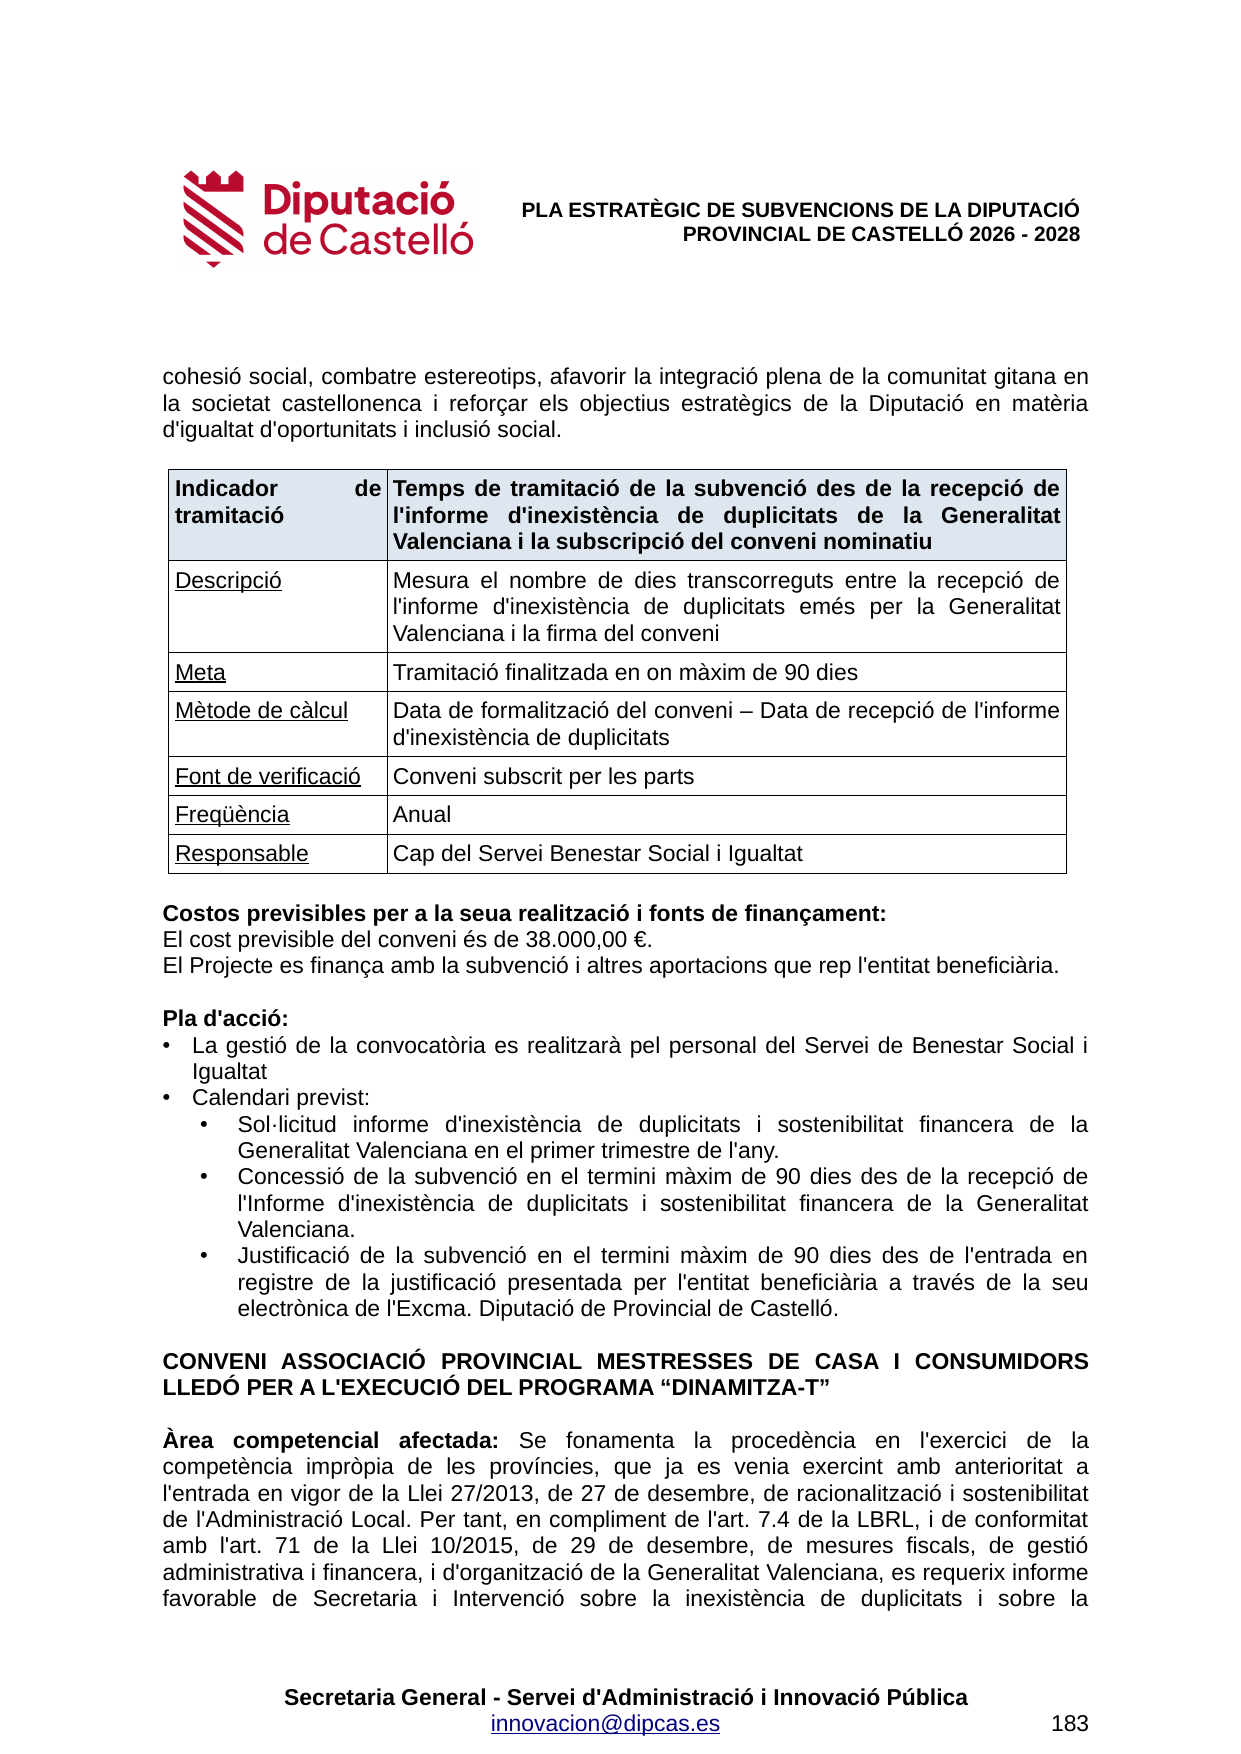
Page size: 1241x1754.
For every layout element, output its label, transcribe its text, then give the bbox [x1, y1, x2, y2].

text Àrea competencial afectada: Se fonamenta la procedència en l'exercici de la competència impròpia de les províncies, que ja es venia exercint amb anterioritat a l'entrada en vigor de la Llei 27/2013, de 27 de desembre, de racionalització i sostenibilitat de l'Administració Local. Per tant, en compliment de l'art. 7.4 de la LBRL, i de conformitat amb l'art. 71 de la Llei 10/2015, de 29 de desembre, de mesures fiscals, de gestió administrativa i financera, i d'organització de la Generalitat Valenciana, es requerix informe favorable de Secretaria i Intervenció sobre la inexistència de duplicitats i sobre la [162, 1427, 1089, 1611]
text Pla d'acció: [162, 1005, 1089, 1032]
table_cell Mètode de càlcul [169, 692, 387, 756]
text El cost previsible del conveni és de 38.000,00 €. [162, 926, 1089, 952]
text CONVENI ASSOCIACIÓ PROVINCIAL MESTRESSES DE CASA I CONSUMIDORS LLEDÓ PER A L'EXECUCIÓ DEL PROGRAMA “DINAMITZA-T” [162, 1348, 1089, 1401]
picture [178, 167, 478, 272]
list Justificació de la subvenció en el termini màxim de 90 dies des de l'entrada en registre de la justificació presentada per l'entitat beneficiària a través de la seu electrònica de l'Excma. Diputació de Provincial de Castelló. [200, 1242, 1089, 1321]
text Costos previsibles per a la seua realització i fonts de finançament: [162, 900, 1089, 926]
text El Projecte es finança amb la subvenció i altres aportacions que rep l'entitat beneficiària. [162, 952, 1089, 979]
table_header Temps de tramitació de la subvenció des de la recepció de l'informe d'inexistència de duplicitats de la Generalitat Valenciana i la subscripció del conveni nominatiu [388, 470, 1066, 560]
table_cell Data de formalització del conveni – Data de recepció de l'informe d'inexistència de duplicitats [388, 692, 1066, 756]
table_cell Meta [169, 653, 387, 691]
list Calendari previst: [162, 1084, 1089, 1111]
table_cell Mesura el nombre de dies transcorreguts entre la recepció de l'informe d'inexistència de duplicitats emés per la Generalitat Valenciana i la firma del conveni [388, 561, 1066, 652]
table_cell Cap del Servei Benestar Social i Igualtat [388, 835, 1066, 872]
table_cell Freqüència [169, 796, 387, 833]
table_cell Conveni subscrit per les parts [388, 757, 1066, 795]
table_cell Tramitació finalitzada en on màxim de 90 dies [388, 653, 1066, 691]
table_cell Font de verificació [169, 757, 387, 795]
table_cell Anual [388, 796, 1066, 833]
table_cell Descripció [169, 561, 387, 652]
list La gestió de la convocatòria es realitzarà pel personal del Servei de Benestar Social i Igualtat [162, 1032, 1089, 1084]
list Concessió de la subvenció en el termini màxim de 90 dies des de la recepció de l'Informe d'inexistència de duplicitats i sostenibilitat financera de la Generalitat Valenciana. [200, 1163, 1089, 1242]
list Sol·licitud informe d'inexistència de duplicitats i sostenibilitat financera de la Generalitat Valenciana en el primer trimestre de l'any. [200, 1111, 1089, 1163]
text cohesió social, combatre estereotips, afavorir la integració plena de la comunitat gitana en la societat castellonenca i reforçar els objectius estratègics de la Diputació en matèria d'igualtat d'oportunitats i inclusió social. [162, 363, 1089, 442]
table_header Indicador de tramitació [169, 470, 387, 560]
table_cell Responsable [169, 835, 387, 872]
